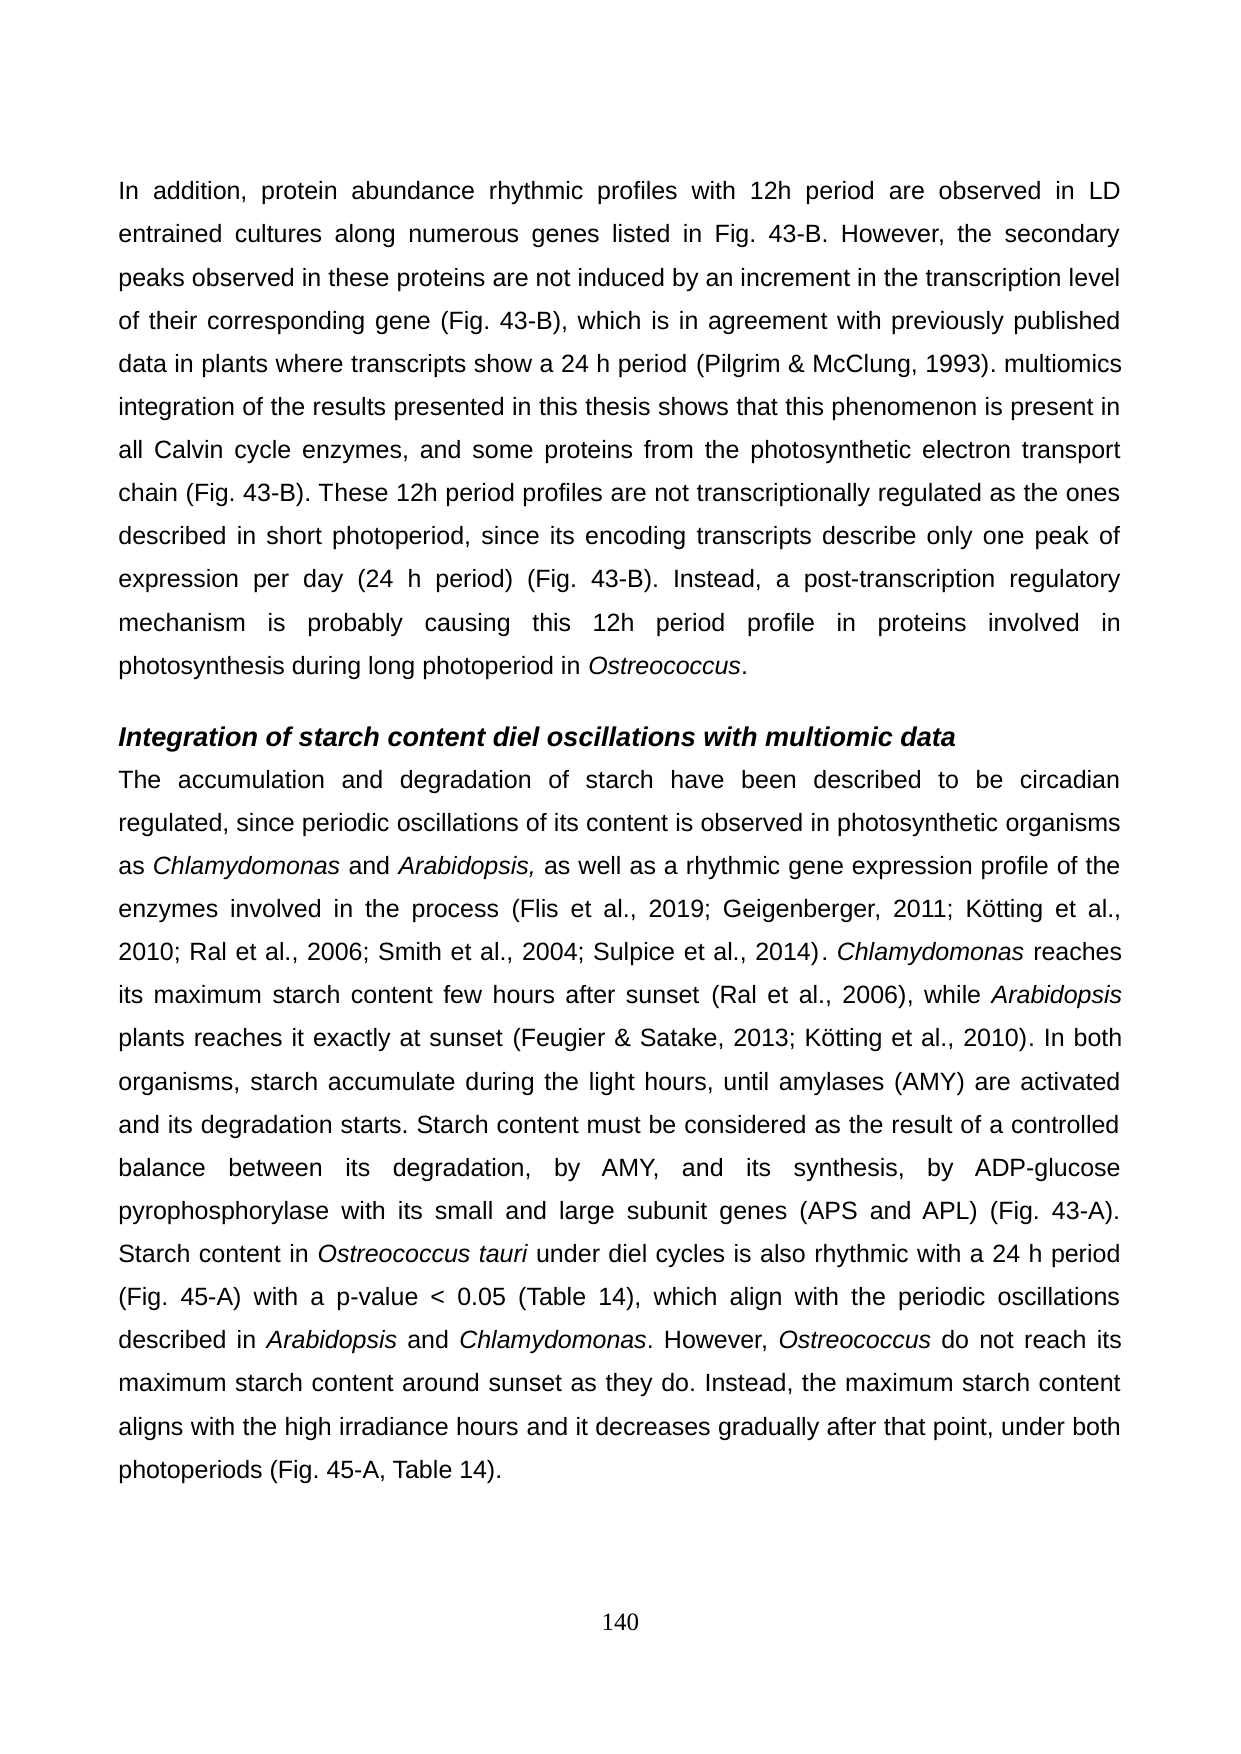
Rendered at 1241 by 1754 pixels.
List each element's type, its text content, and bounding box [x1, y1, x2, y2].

text The accumulation and degradation of starch have been described to be circadian regulated, since periodic oscillations of its content is observed in photosynthetic organisms as Chlamydomonas and Arabidopsis, as well as a rhythmic gene expression profile of the enzymes involved in the process (Flis et al., 2019; Geigenberger, 2011; Kötting et al., 2010; Ral et al., 2006; Smith et al., 2004; Sulpice et al., 2014)⁠. Chlamydomonas reaches its maximum starch content few hours after sunset (Ral et al., 2006)⁠, while Arabidopsis plants reaches it exactly at sunset (Feugier & Satake, 2013; Kötting et al., 2010)⁠. In both organisms, starch accumulate during the light hours, until amylases (AMY) are activated and its degradation starts. Starch content must be considered as the result of a controlled balance between its degradation, by AMY, and its synthesis, by ADP-glucose pyrophosphorylase with its small and large subunit genes (APS and APL) (Fig. 43-A). Starch content in Ostreococcus tauri under diel cycles is also rhythmic with a 24 h period (Fig. 45-A) with a p-value < 0.05 (Table 14), which align with the periodic oscillations described in Arabidopsis and Chlamydomonas. However, Ostreococcus do not reach its maximum starch content around sunset as they do. Instead, the maximum starch content aligns with the high irradiance hours and it decreases gradually after that point, under both photoperiods (Fig. 45-A, Table 14). [118, 765, 1122, 1483]
text In addition, protein abundance rhythmic profiles with 12h period are observed in LD entrained cultures along numerous genes listed in Fig. 43-B. However, the secondary peaks observed in these proteins are not induced by an increment in the transcription level of their corresponding gene (Fig. 43-B), which is in agreement with previously published data in plants where transcripts show a 24 h period (Pilgrim & McClung, 1993)⁠. multiomics integration of the results presented in this thesis shows that this phenomenon is present in all Calvin cycle enzymes, and some proteins from the photosynthetic electron transport chain (Fig. 43-B). These 12h period profiles are not transcriptionally regulated as the ones described in short photoperiod, since its encoding transcripts describe only one peak of expression per day (24 h period) (Fig. 43-B). Instead, a post-transcription regulatory mechanism is probably causing this 12h period profile in proteins involved in photosynthesis during long photoperiod in Ostreococcus. [118, 176, 1122, 679]
subtitle Integration of starch content diel oscillations with multiomic data [118, 721, 1122, 752]
